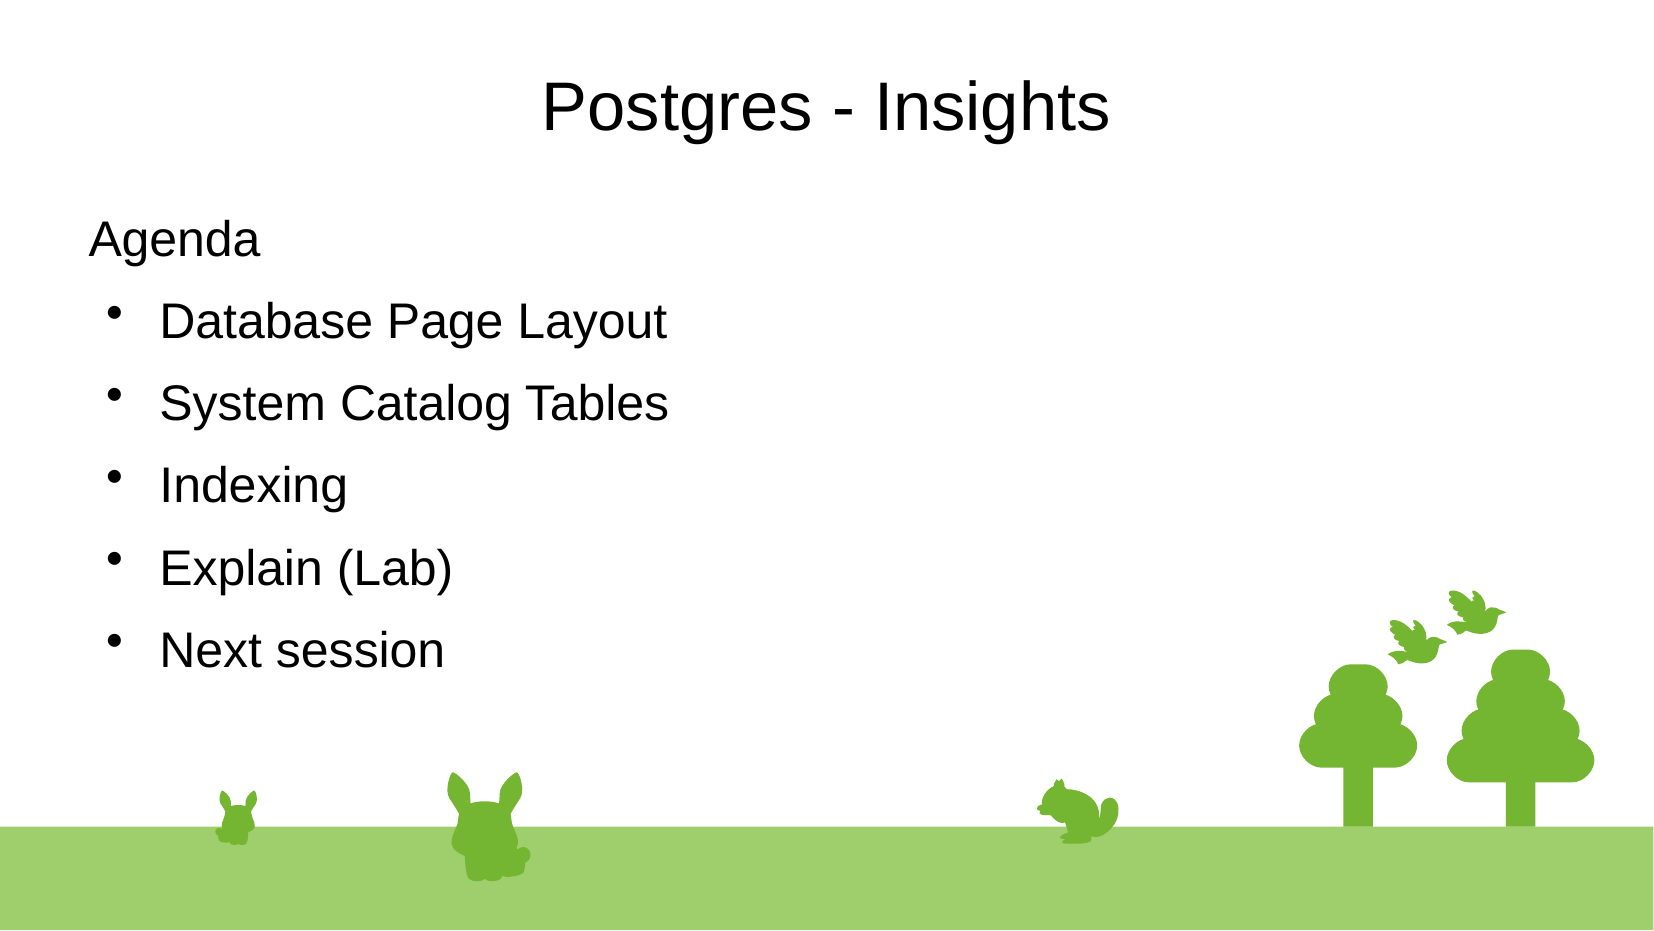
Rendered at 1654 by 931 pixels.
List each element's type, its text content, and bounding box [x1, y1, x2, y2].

text_box Postgres - Insights [88, 29, 1565, 178]
text_box Agenda Database Page Layout System Catalog Tables Indexing Explain (Lab) Next session [88, 206, 1565, 739]
